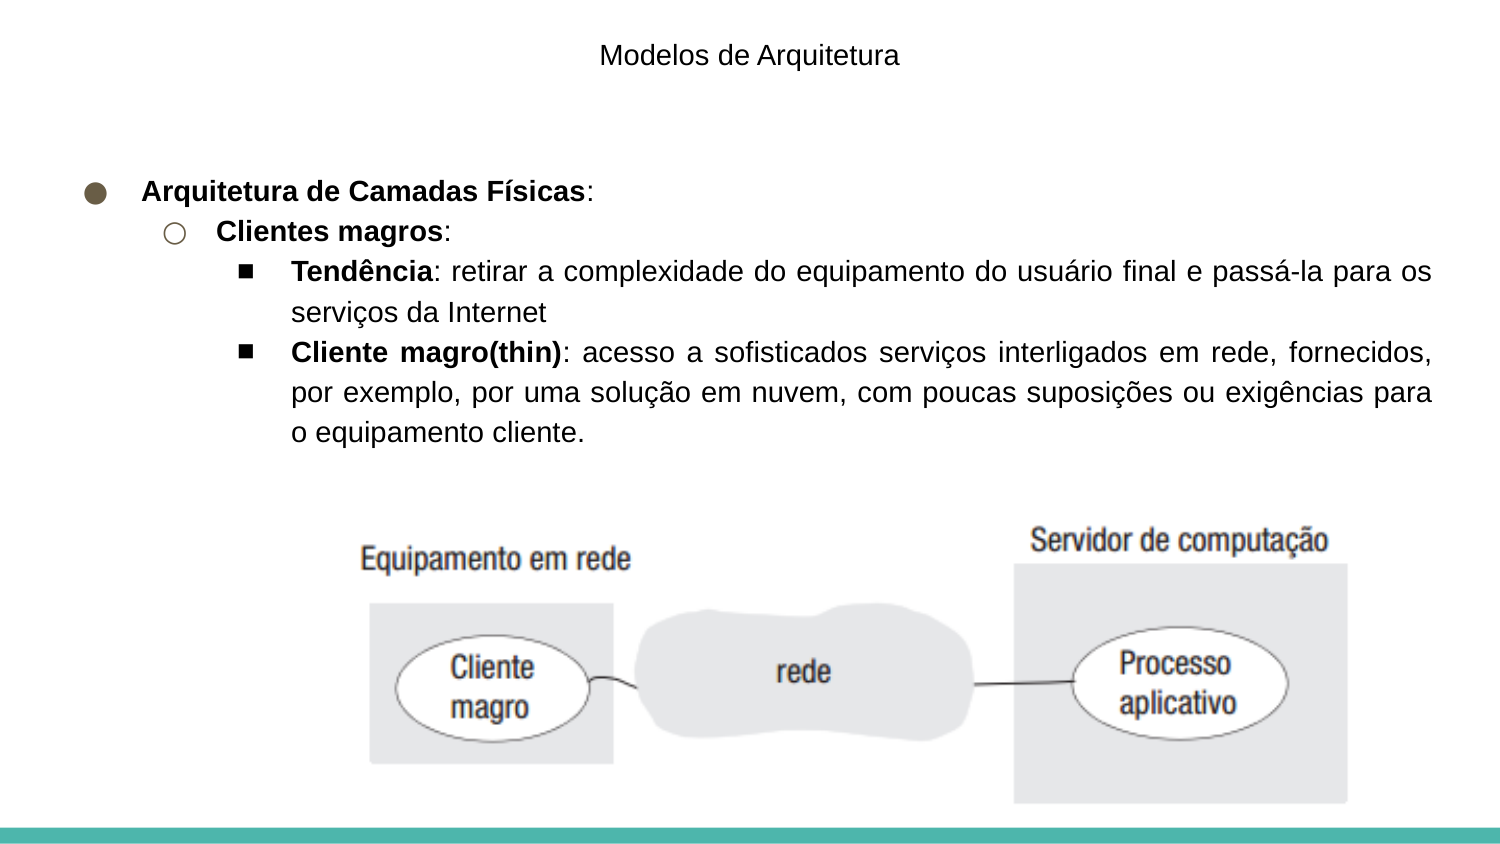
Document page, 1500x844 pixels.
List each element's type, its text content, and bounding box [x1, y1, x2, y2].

list Arquitetura de Camadas Físicas: Clientes magros: Tendência: retirar a complexidade do equipamento do usuário final e passá-la para os serviços da Internet Cliente magro(thin): acesso a sofisticados serviços interligados em rede, fornecidos, por exemplo, por uma solução em nuvem, com poucas suposições ou exigências para o equipamento cliente. [51, 152, 1449, 750]
title Modelos de Arquitetura [51, 20, 1449, 137]
picture [343, 514, 1369, 823]
